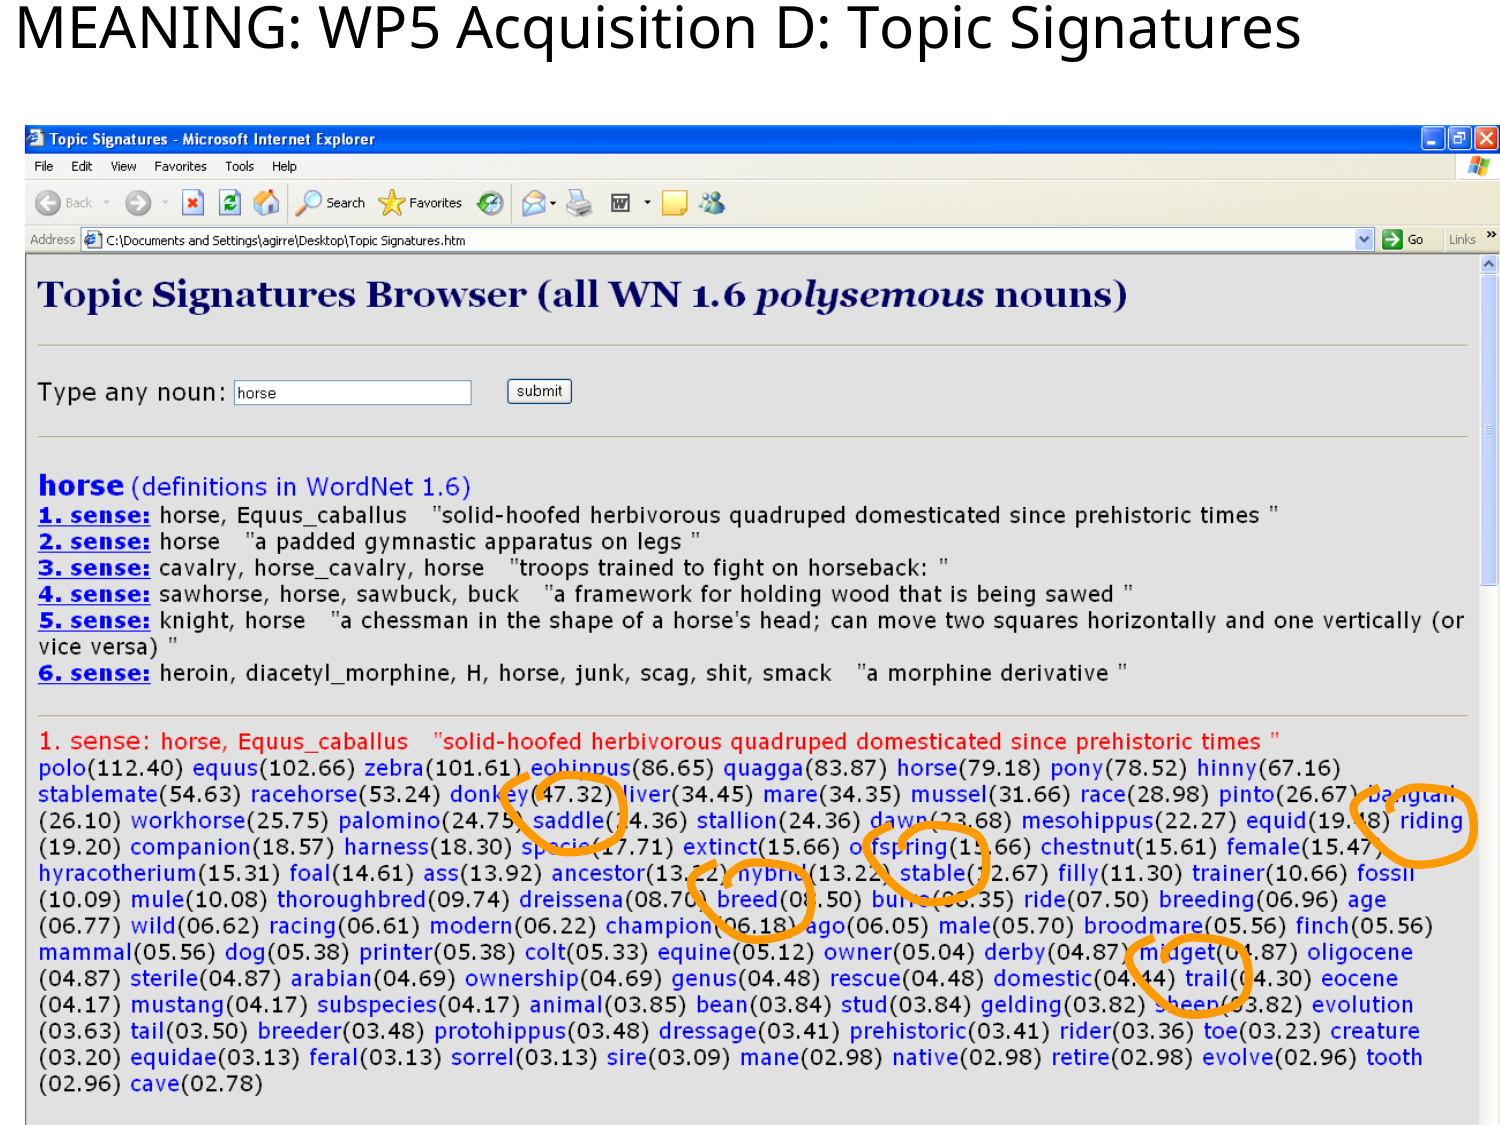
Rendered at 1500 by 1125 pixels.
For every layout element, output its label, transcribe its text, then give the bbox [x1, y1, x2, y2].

picture [24, 125, 1500, 1125]
title MEANING: WP5 Acquisition D: Topic Signatures [0, 0, 1500, 70]
